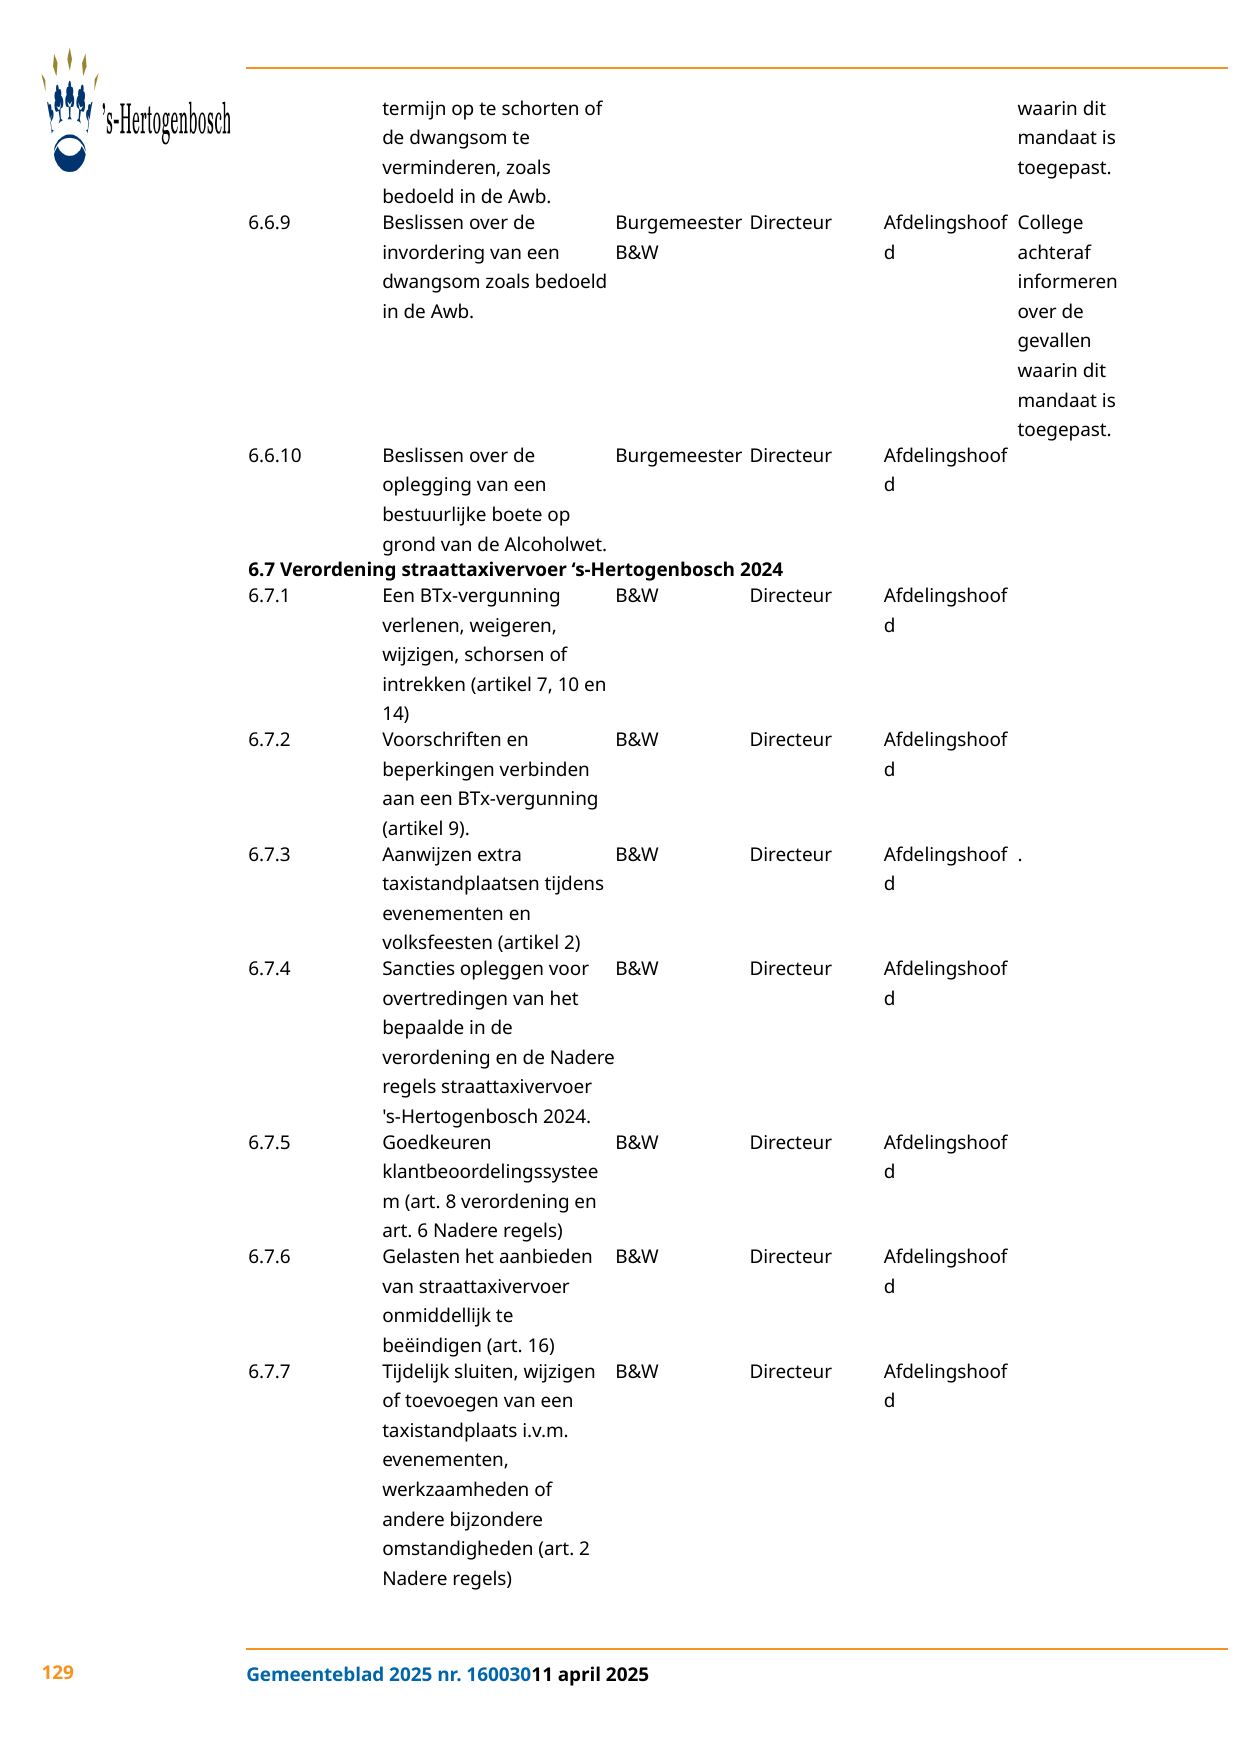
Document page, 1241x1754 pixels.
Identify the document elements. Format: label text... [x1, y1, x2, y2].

table_cell Sancties opleggen voor overtredingen van het bepaalde in de verordening en de Nadere regels straattaxivervoer 's-Hertogenbosch 2024. [382, 955, 615, 1129]
table_cell Afdelingshoofd [884, 442, 1017, 557]
table_cell B&W [615, 1129, 749, 1243]
table_cell Voorschriften en beperkingen verbinden aan een BTx-vergunning (artikel 9). [382, 726, 615, 841]
table_cell Aanwijzen extra taxistandplaatsen tijdens evenementen en volksfeesten (artikel 2) [382, 841, 615, 955]
table_cell [1018, 955, 1152, 1129]
table_cell Directeur [749, 209, 883, 442]
table_cell 6.6.9 [248, 209, 382, 442]
table_cell 6.7.2 [248, 726, 382, 841]
table_cell . [1018, 841, 1152, 955]
table_cell termijn op te schorten of de dwangsom te verminderen, zoals bedoeld in de Awb. [382, 95, 615, 209]
table_cell 6.7.6 [248, 1244, 382, 1358]
table_cell Burgemeester [615, 442, 749, 557]
table_cell 6.7.7 [248, 1358, 382, 1591]
table_cell 6.7 Verordening straattaxivervoer ‘s-Hertogenbosch 2024 [248, 557, 1017, 582]
table_cell [1018, 442, 1152, 557]
table_cell Een BTx-vergunning verlenen, weigeren, wijzigen, schorsen of intrekken (artikel 7, 10 en 14) [382, 582, 615, 726]
table_cell Gelasten het aanbieden van straattaxivervoer onmiddellijk te beëindigen (art. 16) [382, 1244, 615, 1358]
table_cell Beslissen over de invordering van een dwangsom zoals bedoeld in de Awb. [382, 209, 615, 442]
table_cell Afdelingshoofd [884, 1129, 1017, 1243]
table_cell Beslissen over de oplegging van een bestuurlijke boete op grond van de Alcoholwet. [382, 442, 615, 557]
table_cell Burgemeester B&W [615, 209, 749, 442]
table_cell [1018, 582, 1152, 726]
table_cell B&W [615, 1244, 749, 1358]
table_cell Tijdelijk sluiten, wijzigen of toevoegen van een taxistandplaats i.v.m. evenementen, werkzaamheden of andere bijzondere omstandigheden (art. 2 Nadere regels) [382, 1358, 615, 1591]
table_cell 6.7.3 [248, 841, 382, 955]
table_cell Afdelingshoofd [884, 1244, 1017, 1358]
table_cell Directeur [749, 1358, 883, 1591]
table_cell 6.7.5 [248, 1129, 382, 1243]
table_cell Directeur [749, 841, 883, 955]
table_cell B&W [615, 582, 749, 726]
table_cell B&W [615, 726, 749, 841]
table_cell Afdelingshoofd [884, 582, 1017, 726]
table_cell waarin dit mandaat is toegepast. [1018, 95, 1152, 209]
table_cell Directeur [749, 955, 883, 1129]
table_cell Directeur [749, 726, 883, 841]
table_cell [1018, 1358, 1152, 1591]
table_cell B&W [615, 841, 749, 955]
table_cell [1018, 726, 1152, 841]
table_cell [1018, 1129, 1152, 1243]
table_cell Directeur [749, 1129, 883, 1243]
table_cell Directeur [749, 582, 883, 726]
table_cell Goedkeuren klantbeoordelingssysteem (art. 8 verordening en art. 6 Nadere regels) [382, 1129, 615, 1243]
table_cell Afdelingshoofd [884, 726, 1017, 841]
table_cell [615, 95, 749, 209]
table_cell Directeur [749, 442, 883, 557]
table_cell [749, 95, 883, 209]
table_cell [884, 95, 1017, 209]
table_cell 6.7.4 [248, 955, 382, 1129]
table_cell Afdelingshoofd [884, 209, 1017, 442]
table_cell College achteraf informeren over de gevallen waarin dit mandaat is toegepast. [1018, 209, 1152, 442]
table_cell 6.6.10 [248, 442, 382, 557]
table_cell B&W [615, 1358, 749, 1591]
table_cell Afdelingshoofd [884, 955, 1017, 1129]
table_cell Afdelingshoofd [884, 1358, 1017, 1591]
table_cell 6.7.1 [248, 582, 382, 726]
table_cell B&W [615, 955, 749, 1129]
picture [41, 47, 231, 172]
table_cell [1018, 1244, 1152, 1358]
table_cell Directeur [749, 1244, 883, 1358]
table_cell [1018, 557, 1152, 582]
table_cell [248, 95, 382, 209]
table_cell Afdelingshoofd [884, 841, 1017, 955]
